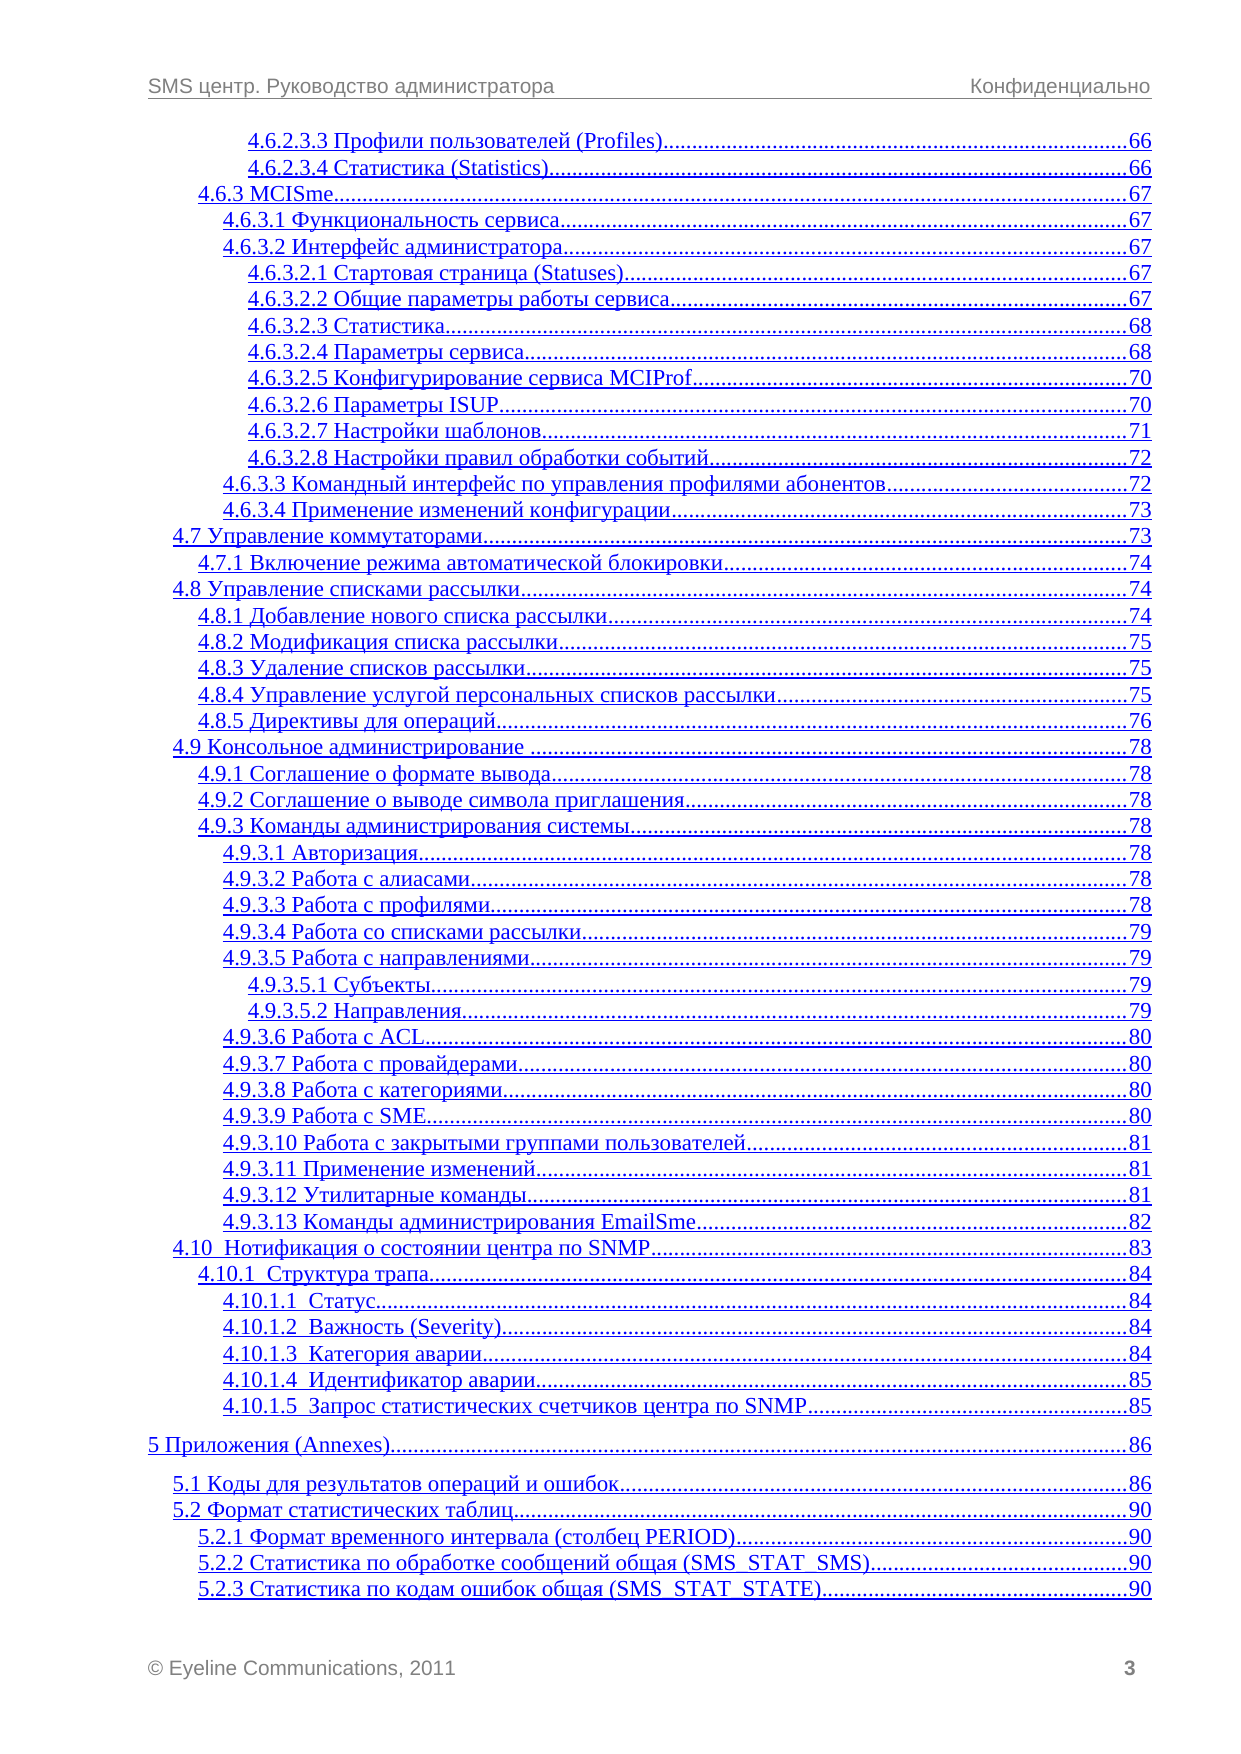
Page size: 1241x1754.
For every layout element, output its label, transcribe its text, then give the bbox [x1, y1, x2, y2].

text 4.9.3.7 Работа с провайдерами 80 [223, 1050, 1152, 1073]
text 4.10.1.3 Категория аварии 84 [223, 1339, 1152, 1363]
text 4.6.3.2.1 Стартовая страница (Statuses) 67 [248, 259, 1152, 282]
text 4.6.3.2.8 Настройки правил обработки событий 72 [248, 443, 1152, 466]
text 4.9.3.12 Утилитарные команды 81 [223, 1181, 1152, 1204]
text 4.7.1 Включение режима автоматической блокировки 74 [198, 549, 1152, 572]
text 4.9 Консольное администрирование 78 [172, 733, 1152, 756]
text 4.10.1.5 Запрос статистических счетчиков центра по SNMP 85 [223, 1392, 1152, 1415]
text 4.10.1.4 Идентификатор аварии 85 [223, 1366, 1152, 1389]
text 4.8.5 Директивы для операций 76 [198, 707, 1152, 730]
text 5.1 Коды для результатов операций и ошибок 86 [172, 1470, 1152, 1493]
text 4.9.3.11 Применение изменений 81 [223, 1155, 1152, 1178]
text 4.6.3.2 Интерфейс администратора 67 [223, 233, 1152, 256]
text 4.9.3.6 Работа с ACL 80 [223, 1023, 1152, 1046]
text 4.9.3.5 Работа с направлениями 79 [223, 944, 1152, 967]
text 4.6.3.1 Функциональность сервиса 67 [223, 206, 1152, 229]
text 4.6.3.2.6 Параметры ISUP 70 [248, 391, 1152, 414]
text 5 Приложения (Annexes) 86 [148, 1431, 1152, 1454]
text 4.6.3.2.4 Параметры сервиса 68 [248, 338, 1152, 361]
text 4.9.1 Соглашение о формате вывода 78 [198, 760, 1152, 783]
text 4.8.3 Удаление списков рассылки 75 [198, 654, 1152, 677]
text 4.6.3.2.7 Настройки шаблонов 71 [248, 417, 1152, 440]
text 4.6.3.2.5 Конфигурирование сервиса MCIProf 70 [248, 364, 1152, 387]
text 4.10.1 Структура трапа 84 [198, 1261, 1152, 1283]
text 4.9.3.1 Авторизация 78 [223, 839, 1152, 862]
text 4.9.3.8 Работа с категориями 80 [223, 1076, 1152, 1099]
text 4.8.2 Модификация списка рассылки 75 [198, 628, 1152, 651]
text 4.10 Нотификация о состоянии центра по SNMP 83 [172, 1234, 1152, 1257]
text 4.9.3.13 Команды администрирования EmailSme 82 [223, 1208, 1152, 1231]
text 4.9.3.3 Работа с профилями 78 [223, 892, 1152, 914]
text 4.9.3.5.1 Субъекты 79 [248, 971, 1152, 994]
text 4.6.3.3 Командный интерфейс по управления профилями абонентов 72 [223, 470, 1152, 493]
text 4.6.3.4 Применение изменений конфигурации 73 [223, 496, 1152, 519]
text 4.8.4 Управление услугой персональных списков рассылки 75 [198, 681, 1152, 704]
text 5.2.2 Cтатистика по обработке сообщений общая (SMS_STAT_SMS) 90 [198, 1549, 1152, 1572]
text 4.9.3.9 Работа с SME 80 [223, 1102, 1152, 1125]
text 4.8.1 Добавление нового списка рассылки 74 [198, 602, 1152, 625]
text 4.6.2.3.4 Статистика (Statistics) 66 [248, 154, 1152, 176]
text 4.9.3.2 Работа с алиасами 78 [223, 865, 1152, 888]
text 4.9.3.4 Работа со списками рассылки 79 [223, 918, 1152, 941]
text 4.6.3.2.3 Статистика 68 [248, 312, 1152, 335]
text 4.7 Управление коммутаторами 73 [172, 523, 1152, 545]
text 4.10.1.2 Важность (Severity) 84 [223, 1313, 1152, 1336]
text 4.9.2 Соглашение о выводе символа приглашения 78 [198, 786, 1152, 809]
text 4.6.2.3.3 Профили пользователей (Profiles) 66 [248, 127, 1152, 150]
text 4.6.3.2.2 Общие параметры работы сервиса 67 [248, 285, 1152, 308]
text 4.6.3 MCISme 67 [198, 180, 1152, 203]
text 4.9.3 Команды администрирования системы 78 [198, 812, 1152, 835]
text 5.2 Формат статистических таблиц 90 [172, 1496, 1152, 1519]
text 5.2.1 Формат временного интервала (столбец PERIOD) 90 [198, 1523, 1152, 1546]
text 4.9.3.5.2 Направления 79 [248, 997, 1152, 1020]
text 4.9.3.10 Работа с закрытыми группами пользователей 81 [223, 1129, 1152, 1152]
text 4.8 Управление списками рассылки 74 [172, 575, 1152, 598]
text 5.2.3 Статистика по кодам ошибок общая (SMS_STAT_STATE) 90 [198, 1575, 1152, 1598]
text 4.10.1.1 Статус 84 [223, 1287, 1152, 1310]
